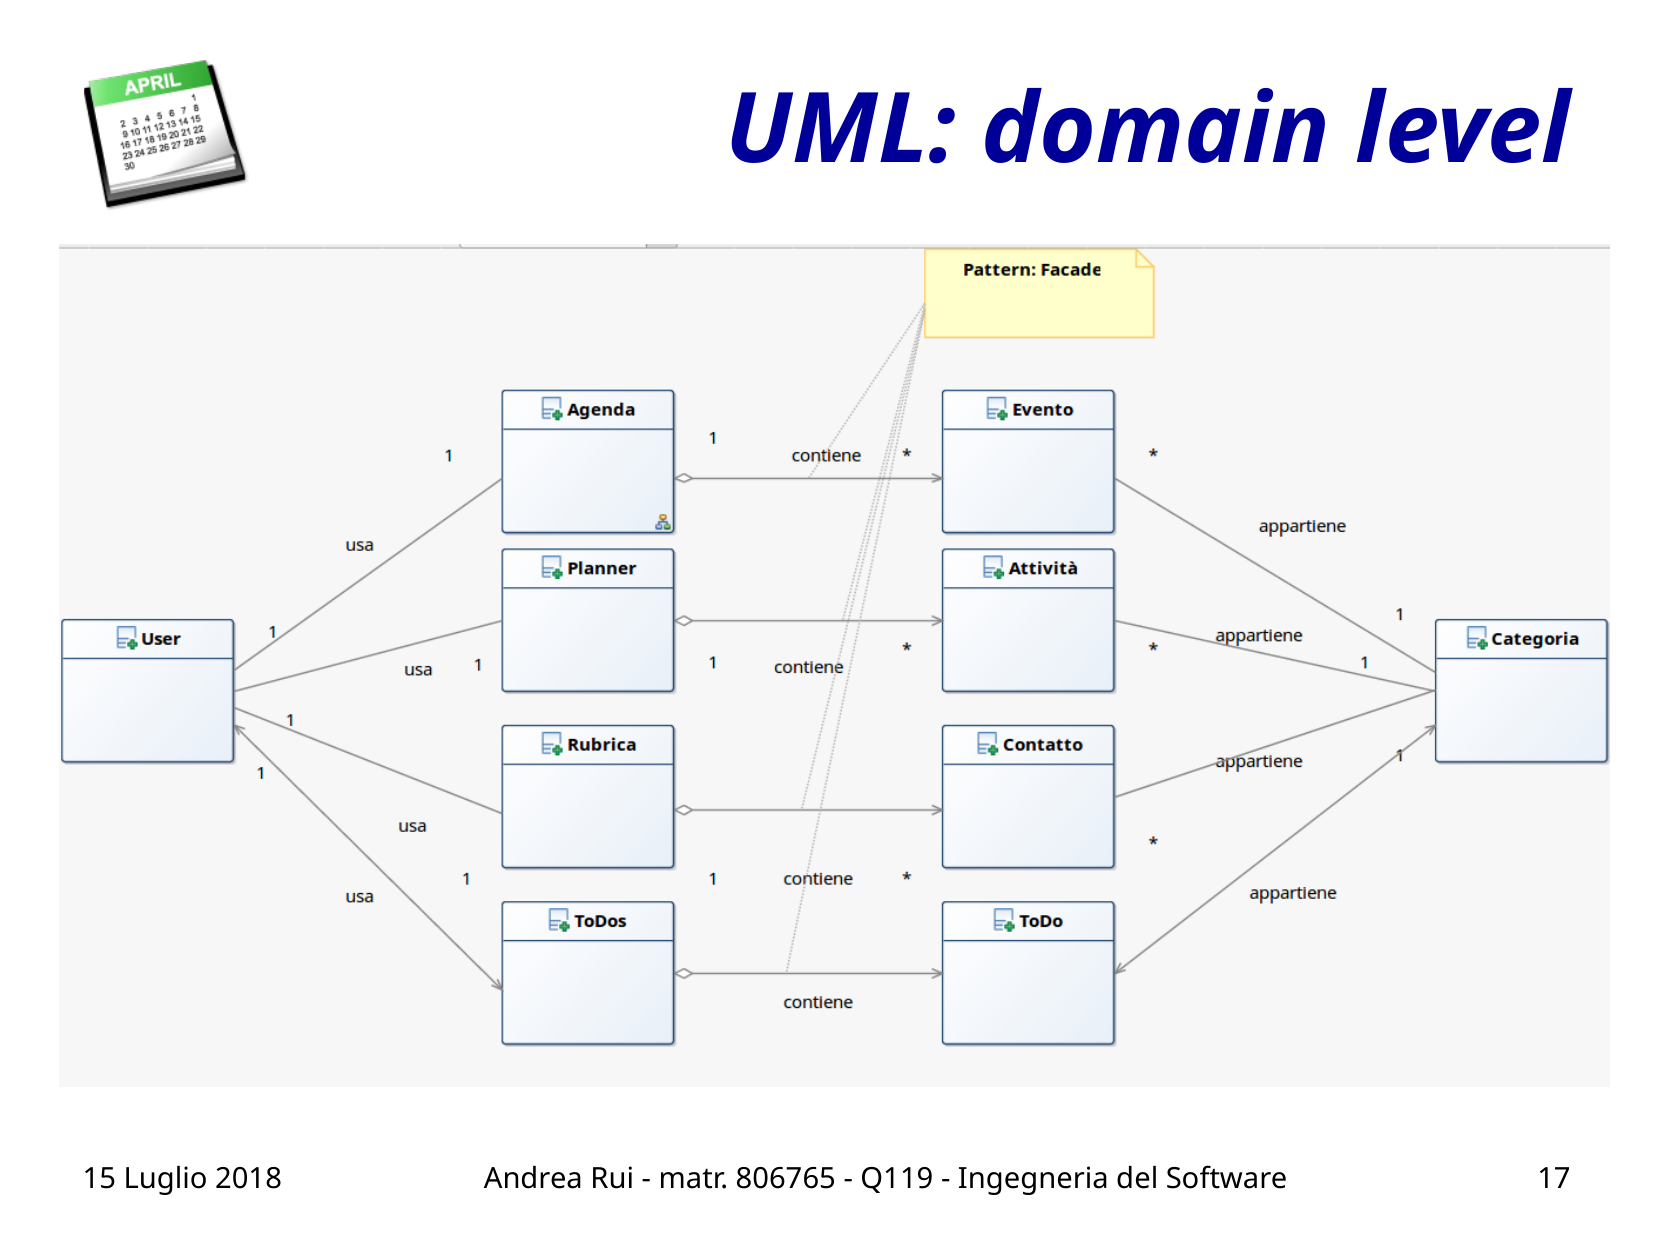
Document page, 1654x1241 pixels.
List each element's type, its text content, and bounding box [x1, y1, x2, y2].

title UML: domain level [318, 49, 1571, 201]
picture [83, 53, 249, 219]
picture [59, 244, 1610, 1087]
